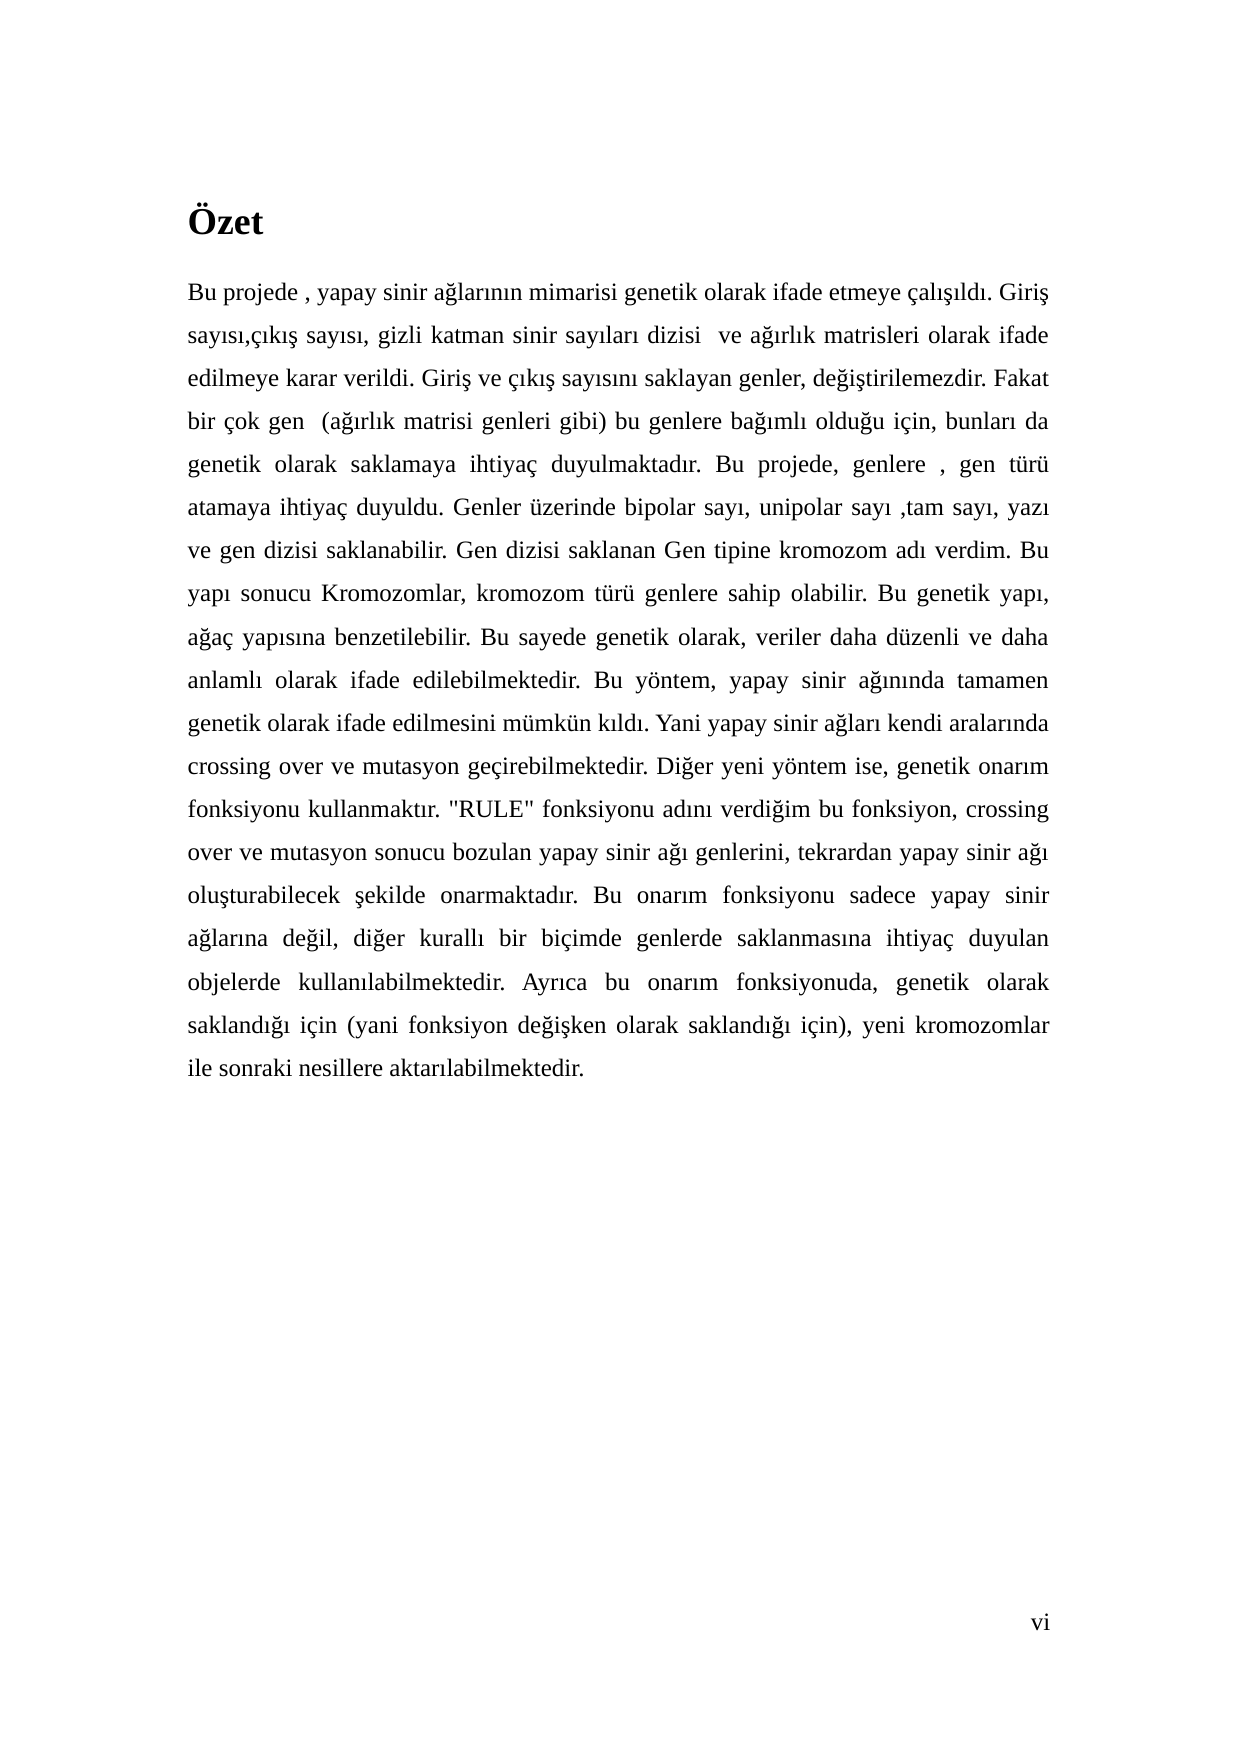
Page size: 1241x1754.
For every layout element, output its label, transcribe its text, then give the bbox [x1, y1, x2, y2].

subtitle Özet [187, 199, 1050, 242]
text Bu projede , yapay sinir ağlarının mimarisi genetik olarak ifade etmeye çalışıldı. Giriş sayısı,çıkış sayısı, gizli katman sinir sayıları dizisi ve ağırlık matrisleri olarak ifade edilmeye karar verildi. Giriş ve çıkış sayısını saklayan genler, değiştirilemezdir. Fakat bir çok gen (ağırlık matrisi genleri gibi) bu genlere bağımlı olduğu için, bunları da genetik olarak saklamaya ihtiyaç duyulmaktadır. Bu projede, genlere , gen türü atamaya ihtiyaç duyuldu. Genler üzerinde bipolar sayı, unipolar sayı ,tam sayı, yazı ve gen dizisi saklanabilir. Gen dizisi saklanan Gen tipine kromozom adı verdim. Bu yapı sonucu Kromozomlar, kromozom türü genlere sahip olabilir. Bu genetik yapı, ağaç yapısına benzetilebilir. Bu sayede genetik olarak, veriler daha düzenli ve daha anlamlı olarak ifade edilebilmektedir. Bu yöntem, yapay sinir ağınında tamamen genetik olarak ifade edilmesini mümkün kıldı. Yani yapay sinir ağları kendi aralarında crossing over ve mutasyon geçirebilmektedir. Diğer yeni yöntem ise, genetik onarım fonksiyonu kullanmaktır. "RULE" fonksiyonu adını verdiğim bu fonksiyon, crossing over ve mutasyon sonucu bozulan yapay sinir ağı genlerini, tekrardan yapay sinir ağı oluşturabilecek şekilde onarmaktadır. Bu onarım fonksiyonu sadece yapay sinir ağlarına değil, diğer kurallı bir biçimde genlerde saklanmasına ihtiyaç duyulan objelerde kullanılabilmektedir. Ayrıca bu onarım fonksiyonuda, genetik olarak saklandığı için (yani fonksiyon değişken olarak saklandığı için), yeni kromozomlar ile sonraki nesillere aktarılabilmektedir. [187, 277, 1050, 1082]
